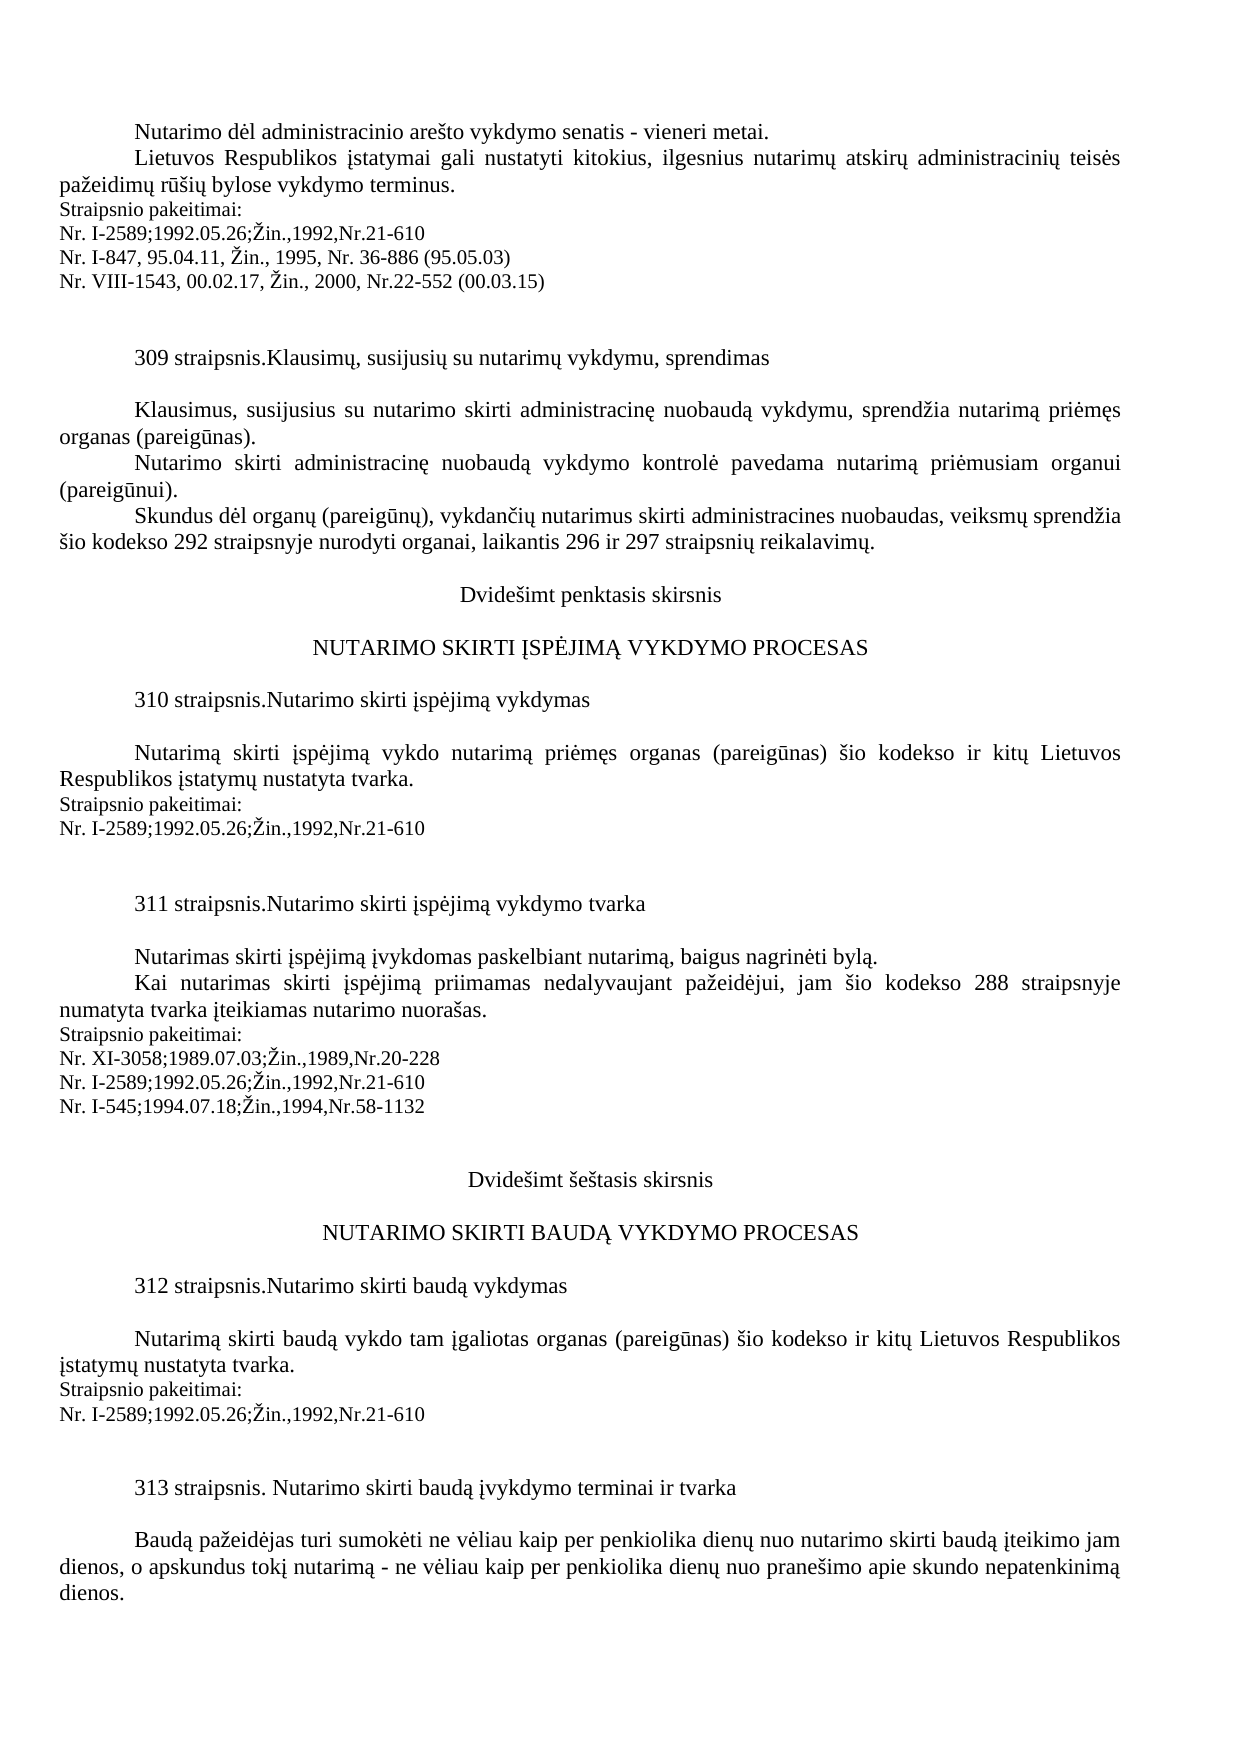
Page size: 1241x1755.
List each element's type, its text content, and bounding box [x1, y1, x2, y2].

text Nr. VIII-1543, 00.02.17, Žin., 2000, Nr.22-552 (00.03.15) [59, 269, 1122, 293]
text 311 straipsnis.Nutarimo skirti įspėjimą vykdymo tvarka [59, 890, 1122, 917]
text 310 straipsnis.Nutarimo skirti įspėjimą vykdymas [59, 686, 1122, 713]
text NUTARIMO SKIRTI BAUDĄ VYKDYMO PROCESAS [59, 1219, 1122, 1246]
text Nr. I-2589;1992.05.26;Žin.,1992,Nr.21-610 [59, 1401, 1122, 1426]
text Nutarimą skirti baudą vykdo tam įgaliotas organas (pareigūnas) šio kodekso ir kitų Lietuvos Respublikos įstatymų nustatyta tvarka. [59, 1325, 1122, 1377]
text Kai nutarimas skirti įspėjimą priimamas nedalyvaujant pažeidėjui, jam šio kodekso 288 straipsnyje numatyta tvarka įteikiamas nutarimo nuorašas. [59, 969, 1122, 1022]
text 309 straipsnis.Klausimų, susijusių su nutarimų vykdymu, sprendimas [59, 344, 1122, 370]
text NUTARIMO SKIRTI ĮSPĖJIMĄ VYKDYMO PROCESAS [59, 634, 1122, 660]
text 313 straipsnis. Nutarimo skirti baudą įvykdymo terminai ir tvarka [59, 1474, 1122, 1500]
text Straipsnio pakeitimai: [59, 792, 1122, 816]
text Nutarimo skirti administracinę nuobaudą vykdymo kontrolė pavedama nutarimą priėmusiam organui (pareigūnui). [59, 449, 1122, 502]
text Straipsnio pakeitimai: [59, 1377, 1122, 1401]
text Baudą pažeidėjas turi sumokėti ne vėliau kaip per penkiolika dienų nuo nutarimo skirti baudą įteikimo jam dienos, o apskundus tokį nutarimą - ne vėliau kaip per penkiolika dienų nuo pranešimo apie skundo nepatenkinimą dienos. [59, 1526, 1122, 1605]
text Nr. I-2589;1992.05.26;Žin.,1992,Nr.21-610 [59, 816, 1122, 840]
text Nutarimą skirti įspėjimą vykdo nutarimą priėmęs organas (pareigūnas) šio kodekso ir kitų Lietuvos Respublikos įstatymų nustatyta tvarka. [59, 739, 1122, 792]
text Straipsnio pakeitimai: [59, 1022, 1122, 1046]
text Skundus dėl organų (pareigūnų), vykdančių nutarimus skirti administracines nuobaudas, veiksmų sprendžia šio kodekso 292 straipsnyje nurodyti organai, laikantis 296 ir 297 straipsnių reikalavimų. [59, 502, 1122, 555]
text Lietuvos Respublikos įstatymai gali nustatyti kitokius, ilgesnius nutarimų atskirų administracinių teisės pažeidimų rūšių bylose vykdymo terminus. [59, 144, 1122, 197]
text Klausimus, susijusius su nutarimo skirti administracinę nuobaudą vykdymu, sprendžia nutarimą priėmęs organas (pareigūnas). [59, 397, 1122, 449]
text Nutarimo dėl administracinio arešto vykdymo senatis - vieneri metai. [59, 118, 1122, 144]
text Nr. I-545;1994.07.18;Žin.,1994,Nr.58-1132 [59, 1094, 1122, 1118]
text Dvidešimt penktasis skirsnis [59, 581, 1122, 607]
text Nutarimas skirti įspėjimą įvykdomas paskelbiant nutarimą, baigus nagrinėti bylą. [59, 943, 1122, 969]
text Nr. XI-3058;1989.07.03;Žin.,1989,Nr.20-228 [59, 1046, 1122, 1070]
text 312 straipsnis.Nutarimo skirti baudą vykdymas [59, 1272, 1122, 1298]
text Nr. I-2589;1992.05.26;Žin.,1992,Nr.21-610 [59, 221, 1122, 245]
text Dvidešimt šeštasis skirsnis [59, 1167, 1122, 1193]
text Nr. I-847, 95.04.11, Žin., 1995, Nr. 36-886 (95.05.03) [59, 245, 1122, 269]
text Straipsnio pakeitimai: [59, 197, 1122, 221]
text Nr. I-2589;1992.05.26;Žin.,1992,Nr.21-610 [59, 1070, 1122, 1094]
